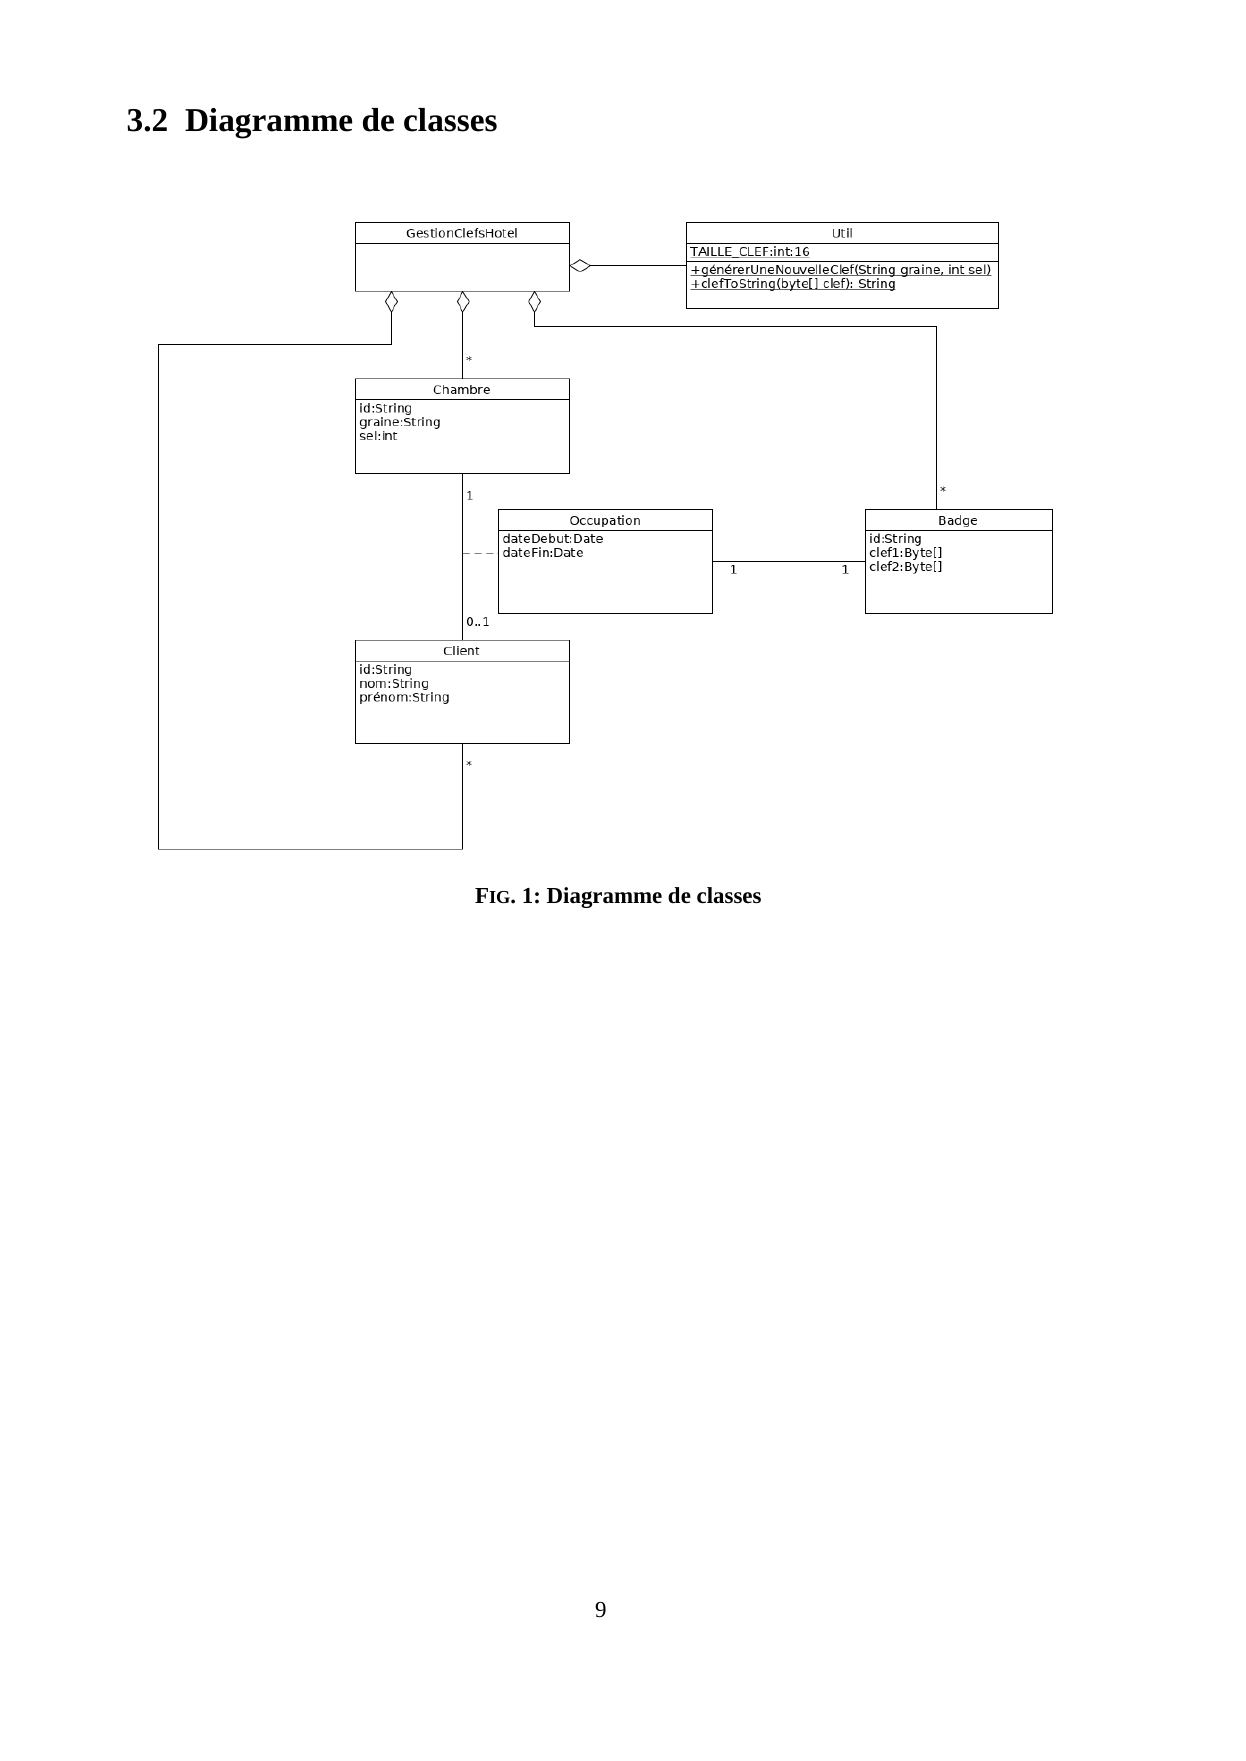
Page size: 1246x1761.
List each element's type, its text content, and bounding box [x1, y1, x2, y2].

picture [131, 204, 1070, 883]
text Fig. 1: Diagramme de classes [126, 883, 1075, 909]
subtitle 3.2 Diagramme de classes [126, 100, 1075, 138]
